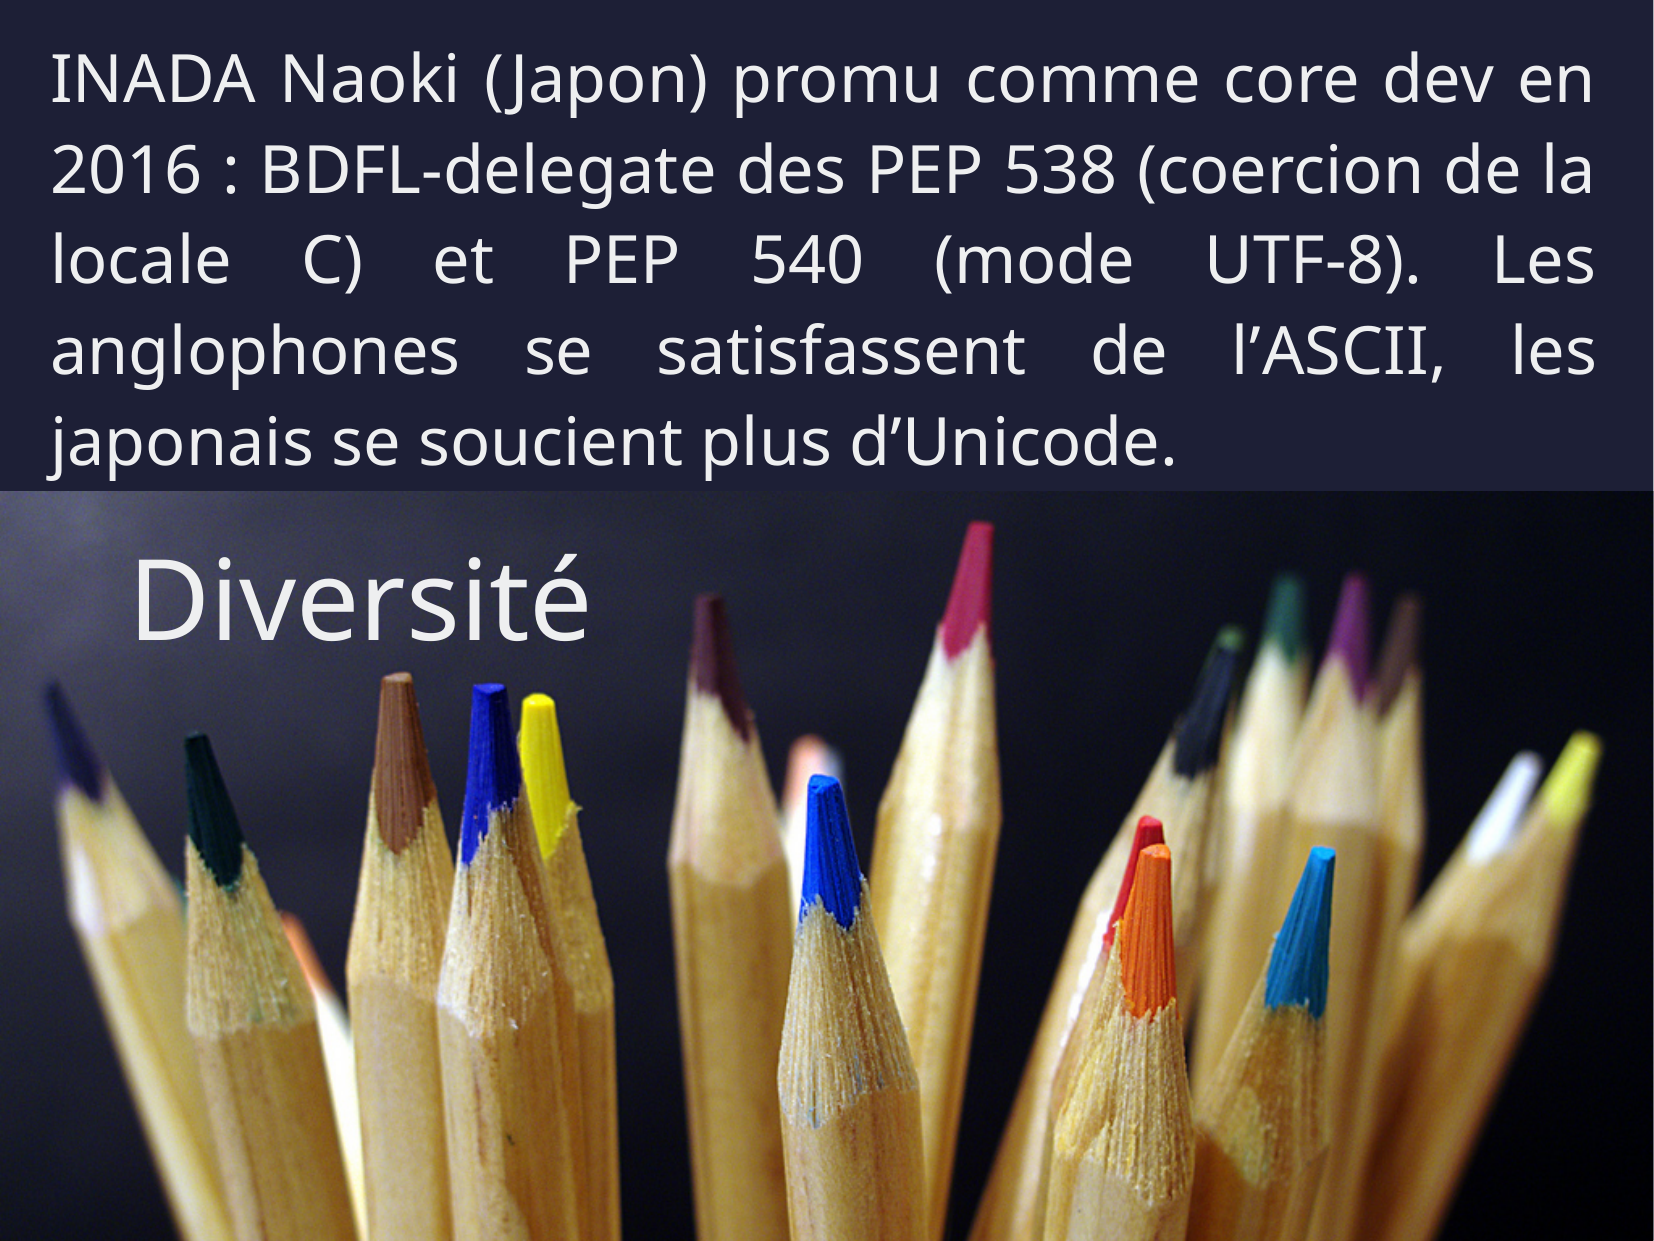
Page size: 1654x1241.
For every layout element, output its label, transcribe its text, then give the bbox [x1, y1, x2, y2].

picture [0, 491, 1654, 1241]
text_box INADA Naoki (Japon) promu comme core dev en 2016 : BDFL-delegate des PEP 538 (coercion de la locale C) et PEP 540 (mode UTF-8). Les anglophones se satisfassent de l’ASCII, les japonais se soucient plus d’Unicode. [35, 23, 1613, 484]
text_box Diversité [113, 512, 650, 653]
